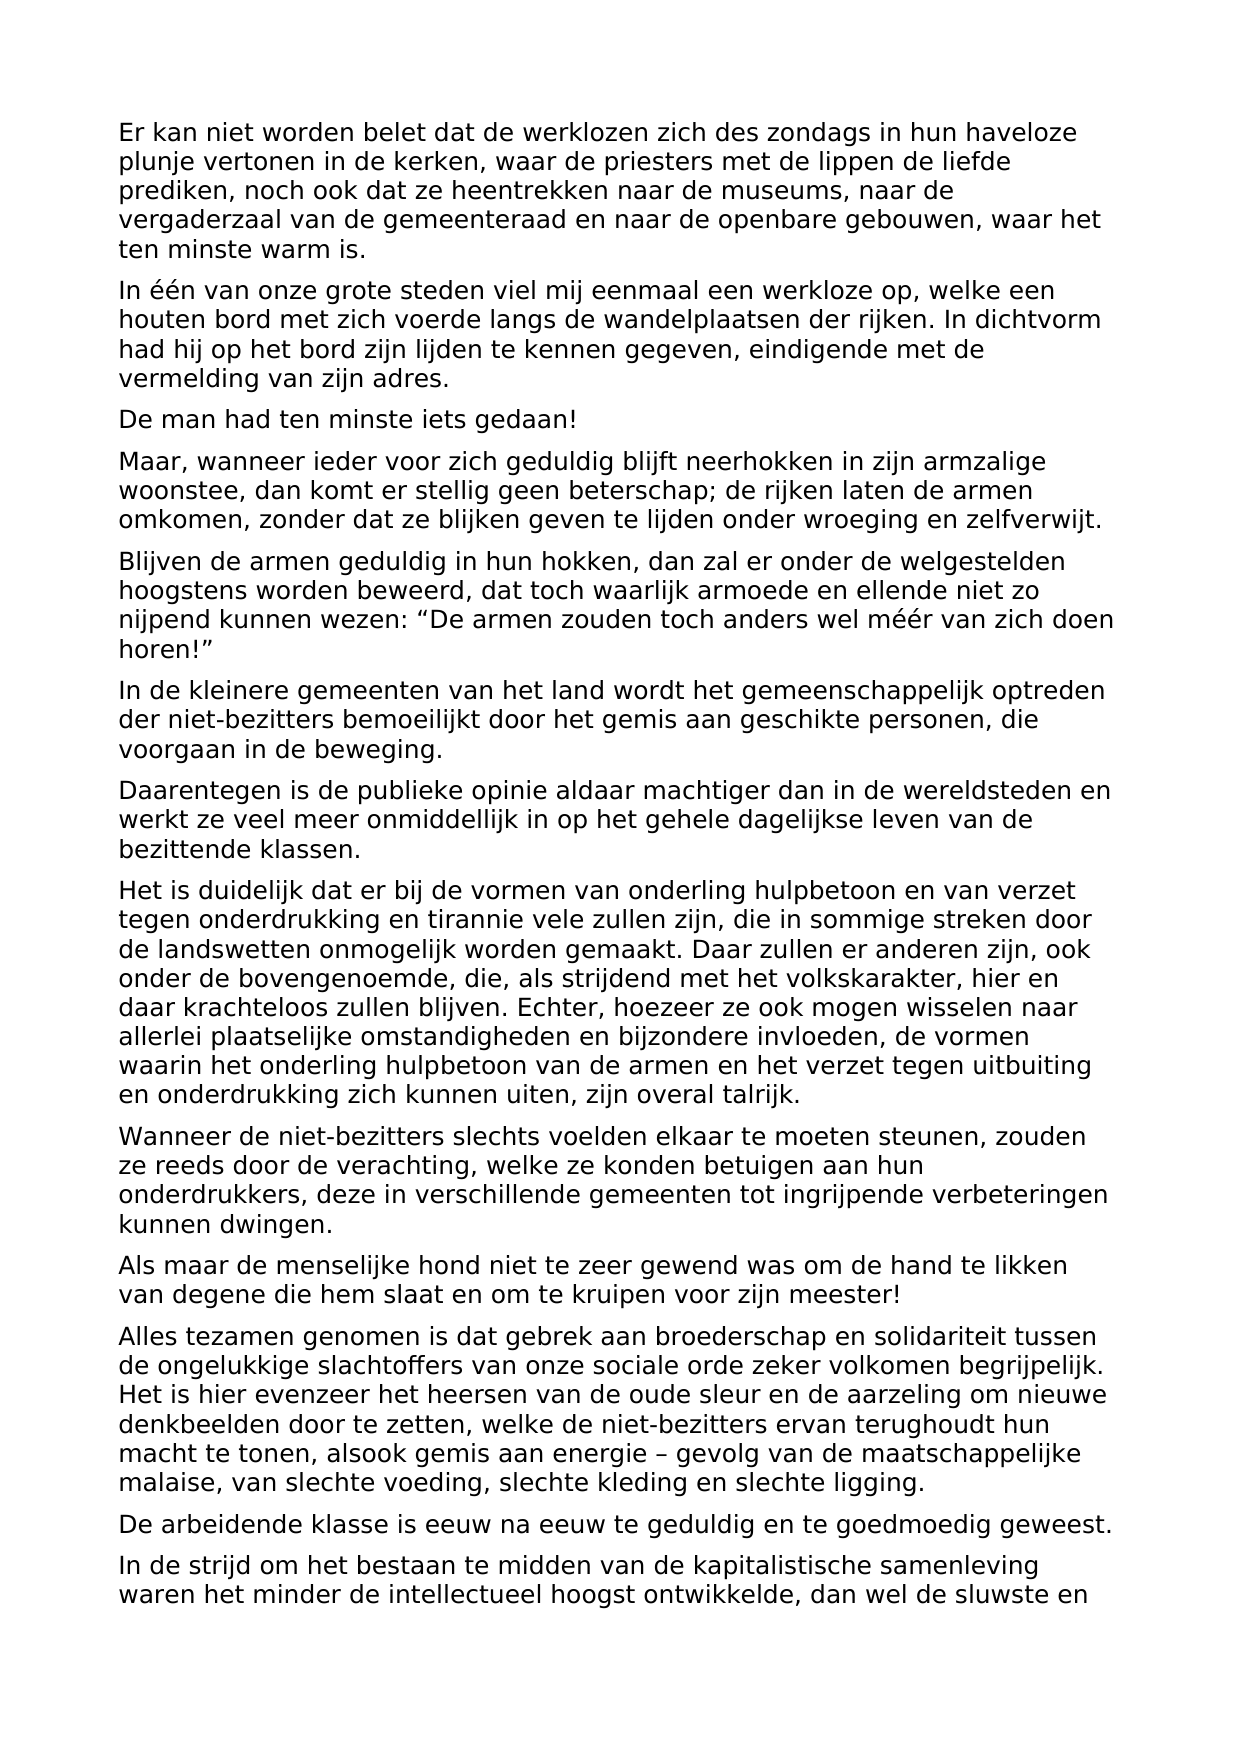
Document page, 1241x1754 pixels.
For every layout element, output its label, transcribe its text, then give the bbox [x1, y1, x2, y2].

text De arbeidende klasse is eeuw na eeuw te geduldig en te goedmoedig geweest. [118, 1510, 1122, 1539]
text Er kan niet worden belet dat de werklozen zich des zondags in hun haveloze plunje vertonen in de kerken, waar de priesters met de lippen de liefde prediken, noch ook dat ze heentrekken naar de museums, naar de vergaderzaal van de gemeenteraad en naar de openbare gebouwen, waar het ten minste warm is. [118, 118, 1122, 264]
text Wanneer de niet-bezitters slechts voelden elkaar te moeten steunen, zouden ze reeds door de verachting, welke ze konden betuigen aan hun onderdrukkers, deze in verschillende gemeenten tot ingrijpende verbeteringen kunnen dwingen. [118, 1122, 1122, 1239]
text Het is duidelijk dat er bij de vormen van onderling hulpbetoon en van verzet tegen onderdrukking en tirannie vele zullen zijn, die in sommige streken door de landswetten onmogelijk worden gemaakt. Daar zullen er anderen zijn, ook onder de bovengenoemde, die, als strijdend met het volkskarakter, hier en daar krachteloos zullen blijven. Echter, hoezeer ze ook mogen wisselen naar allerlei plaatselijke omstandigheden en bijzondere invloeden, de vormen waarin het onderling hulpbetoon van de armen en het verzet tegen uitbuiting en onderdrukking zich kunnen uiten, zijn overal talrijk. [118, 876, 1122, 1110]
text In de kleinere gemeenten van het land wordt het gemeenschappelijk optreden der niet-bezitters bemoeilijkt door het gemis aan geschikte personen, die voorgaan in de beweging. [118, 676, 1122, 764]
text In één van onze grote steden viel mij eenmaal een werkloze op, welke een houten bord met zich voerde langs de wandelplaatsen der rijken. In dichtvorm had hij op het bord zijn lijden te kennen gegeven, eindigende met de vermelding van zijn adres. [118, 276, 1122, 393]
text Daarentegen is de publieke opinie aldaar machtiger dan in de wereldsteden en werkt ze veel meer onmiddellijk in op het gehele dagelijkse leven van de bezittende klassen. [118, 776, 1122, 864]
text Maar, wanneer ieder voor zich geduldig blijft neerhokken in zijn armzalige woonstee, dan komt er stellig geen beterschap; de rijken laten de armen omkomen, zonder dat ze blijken geven te lijden onder wroeging en zelfverwijt. [118, 447, 1122, 535]
text Blijven de armen geduldig in hun hokken, dan zal er onder de welgestelden hoogstens worden beweerd, dat toch waarlijk armoede en ellende niet zo nijpend kunnen wezen: “De armen zouden toch anders wel méér van zich doen horen!” [118, 547, 1122, 664]
text Alles tezamen genomen is dat gebrek aan broederschap en solidariteit tussen de ongelukkige slachtoffers van onze sociale orde zeker volkomen begrijpelijk. Het is hier evenzeer het heersen van de oude sleur en de aarzeling om nieuwe denkbeelden door te zetten, welke de niet-bezitters ervan terughoudt hun macht te tonen, alsook gemis aan energie – gevolg van de maatschappelijke malaise, van slechte voeding, slechte kleding en slechte ligging. [118, 1322, 1122, 1497]
text De man had ten minste iets gedaan! [118, 406, 1122, 435]
text In de strijd om het bestaan te midden van de kapitalistische samenleving waren het minder de intellectueel hoogst ontwikkelde, dan wel de sluwste en [118, 1551, 1122, 1610]
text Als maar de menselijke hond niet te zeer gewend was om de hand te likken van degene die hem slaat en om te kruipen voor zijn meester! [118, 1251, 1122, 1310]
